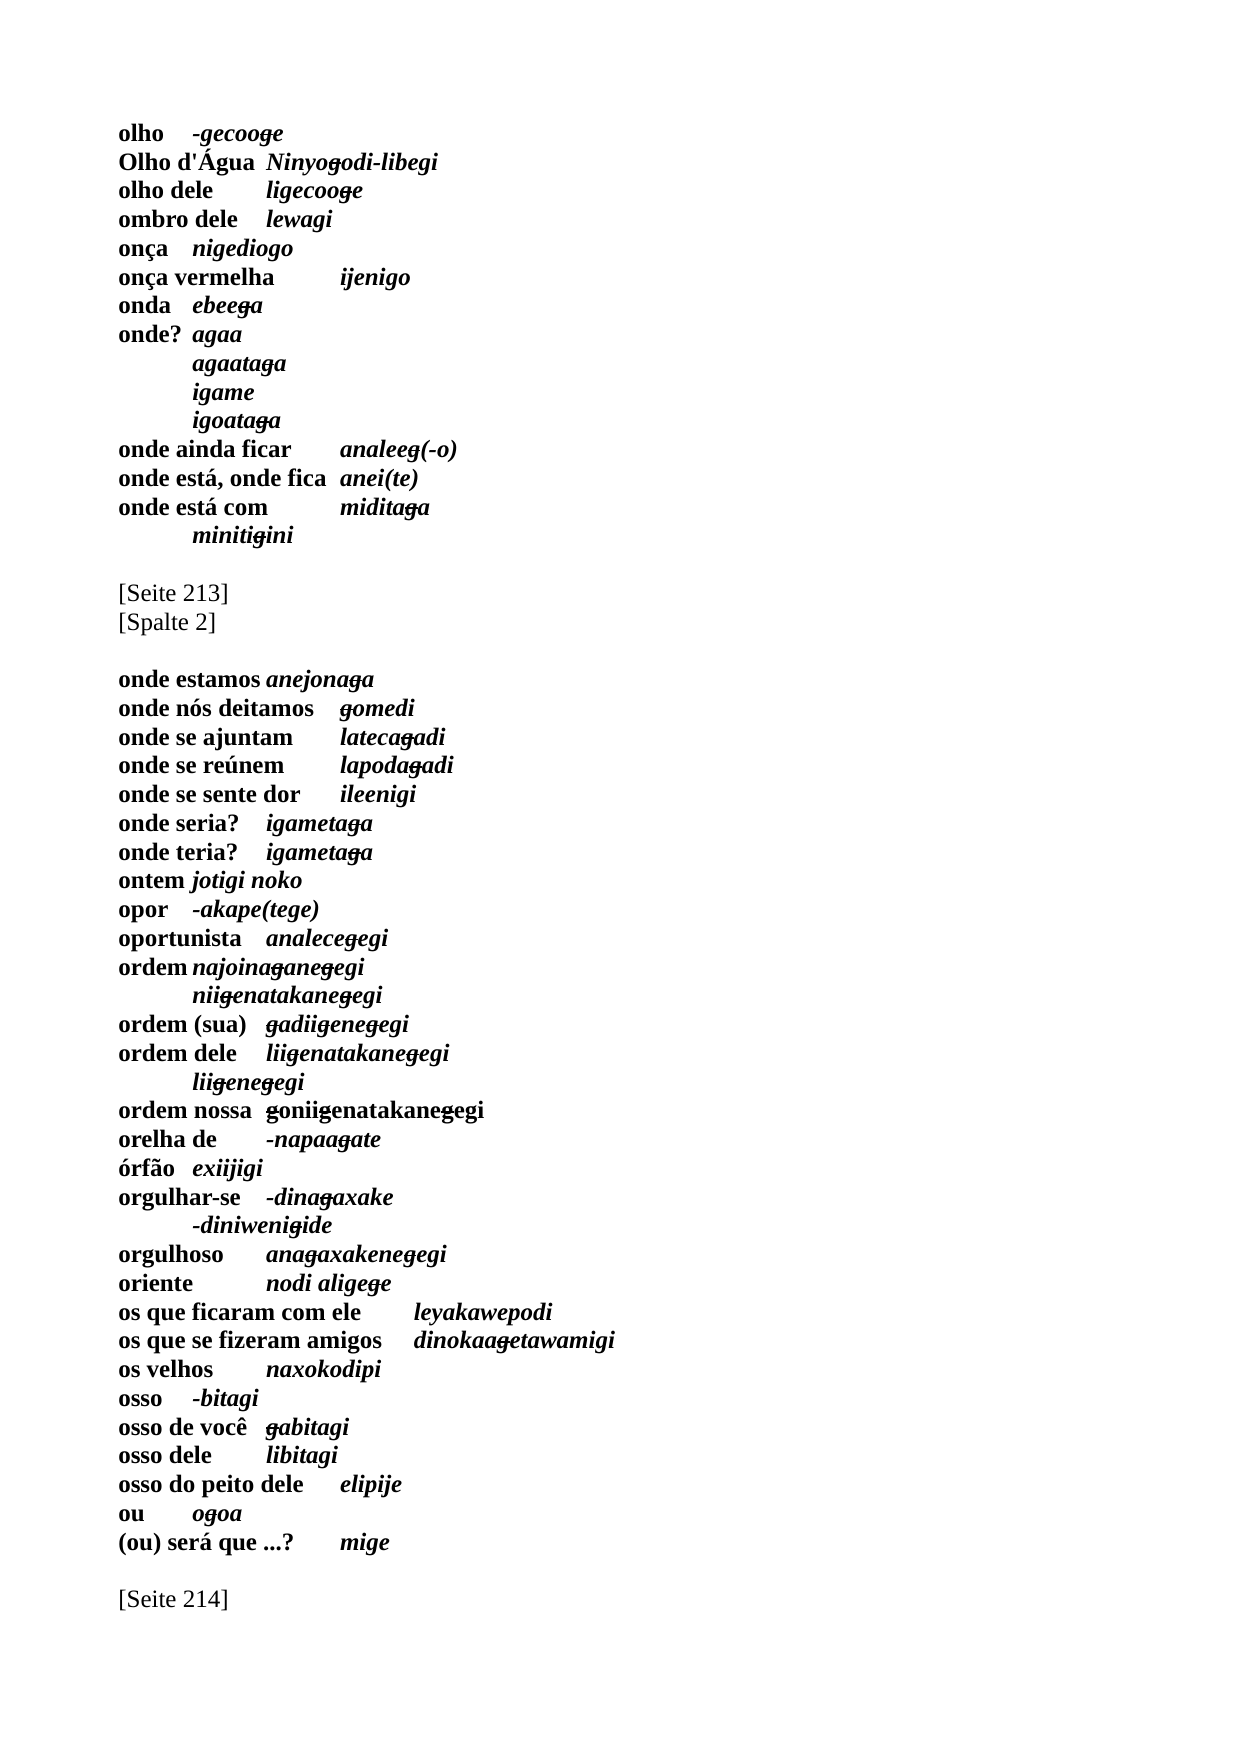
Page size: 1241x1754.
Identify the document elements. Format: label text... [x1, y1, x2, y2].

text os que se fizeram amigos dinokaagetawamigi [118, 1326, 1122, 1354]
text onde nós deitamos gomedi [118, 693, 1122, 722]
text onde se sente dor ileenigi [118, 779, 1122, 808]
text onde estamos anejonaga [118, 664, 1122, 693]
text liigenegegi [118, 1067, 1122, 1096]
text [Seite 213] [118, 578, 1122, 607]
text ordem dele liigenatakanegegi [118, 1038, 1122, 1067]
text orgulhoso anagaxakenegegi [118, 1239, 1122, 1268]
text oportunista analecegegi [118, 923, 1122, 952]
text onde está, onde fica anei(te) [118, 463, 1122, 492]
text [Spalte 2] [118, 607, 1122, 636]
text ombro dele lewagi [118, 204, 1122, 233]
text [Seite 214] [118, 1584, 1122, 1613]
text onde ainda ficar analeeg(-o) [118, 434, 1122, 463]
text oriente nodi aligege [118, 1268, 1122, 1297]
text onde se reúnem lapodagadi [118, 751, 1122, 779]
text ontem jotigi noko [118, 866, 1122, 894]
text -diniwenigide [118, 1211, 1122, 1239]
text onda ebeega [118, 291, 1122, 319]
text onde? agaa [118, 319, 1122, 348]
text minitigini [118, 521, 1122, 549]
text ordem (sua) gadiigenegegi [118, 1009, 1122, 1038]
text ordem najoinaganegegi [118, 952, 1122, 981]
text osso dele libitagi [118, 1441, 1122, 1469]
text niigenatakanegegi [118, 981, 1122, 1009]
text onça vermelha ijenigo [118, 262, 1122, 291]
text orgulhar-se -dinagaxake [118, 1182, 1122, 1211]
text os velhos naxokodipi [118, 1354, 1122, 1383]
text opor -akape(tege) [118, 894, 1122, 923]
text onde seria? igametaga [118, 808, 1122, 837]
text onde se ajuntam latecagadi [118, 722, 1122, 751]
text osso do peito dele elipije [118, 1469, 1122, 1498]
text os que ficaram com ele leyakawepodi [118, 1297, 1122, 1326]
text órfão exiijigi [118, 1153, 1122, 1182]
text Olho d'Água Ninyogodi-libegi [118, 147, 1122, 176]
text igame [118, 377, 1122, 406]
text agaataga [118, 348, 1122, 377]
text onde teria? igametaga [118, 837, 1122, 866]
text ou ogoa [118, 1498, 1122, 1527]
text ordem nossa goniigenatakanegegi [118, 1096, 1122, 1124]
text olho dele ligecooge [118, 176, 1122, 204]
text osso -bitagi [118, 1383, 1122, 1412]
text osso de você gabitagi [118, 1412, 1122, 1441]
text orelha de -napaagate [118, 1124, 1122, 1153]
text (ou) será que ...? mige [118, 1527, 1122, 1556]
text onça nigediogo [118, 233, 1122, 262]
text onde está com miditaga [118, 492, 1122, 521]
text olho -gecooge [118, 118, 1122, 147]
text igoataga [118, 406, 1122, 434]
